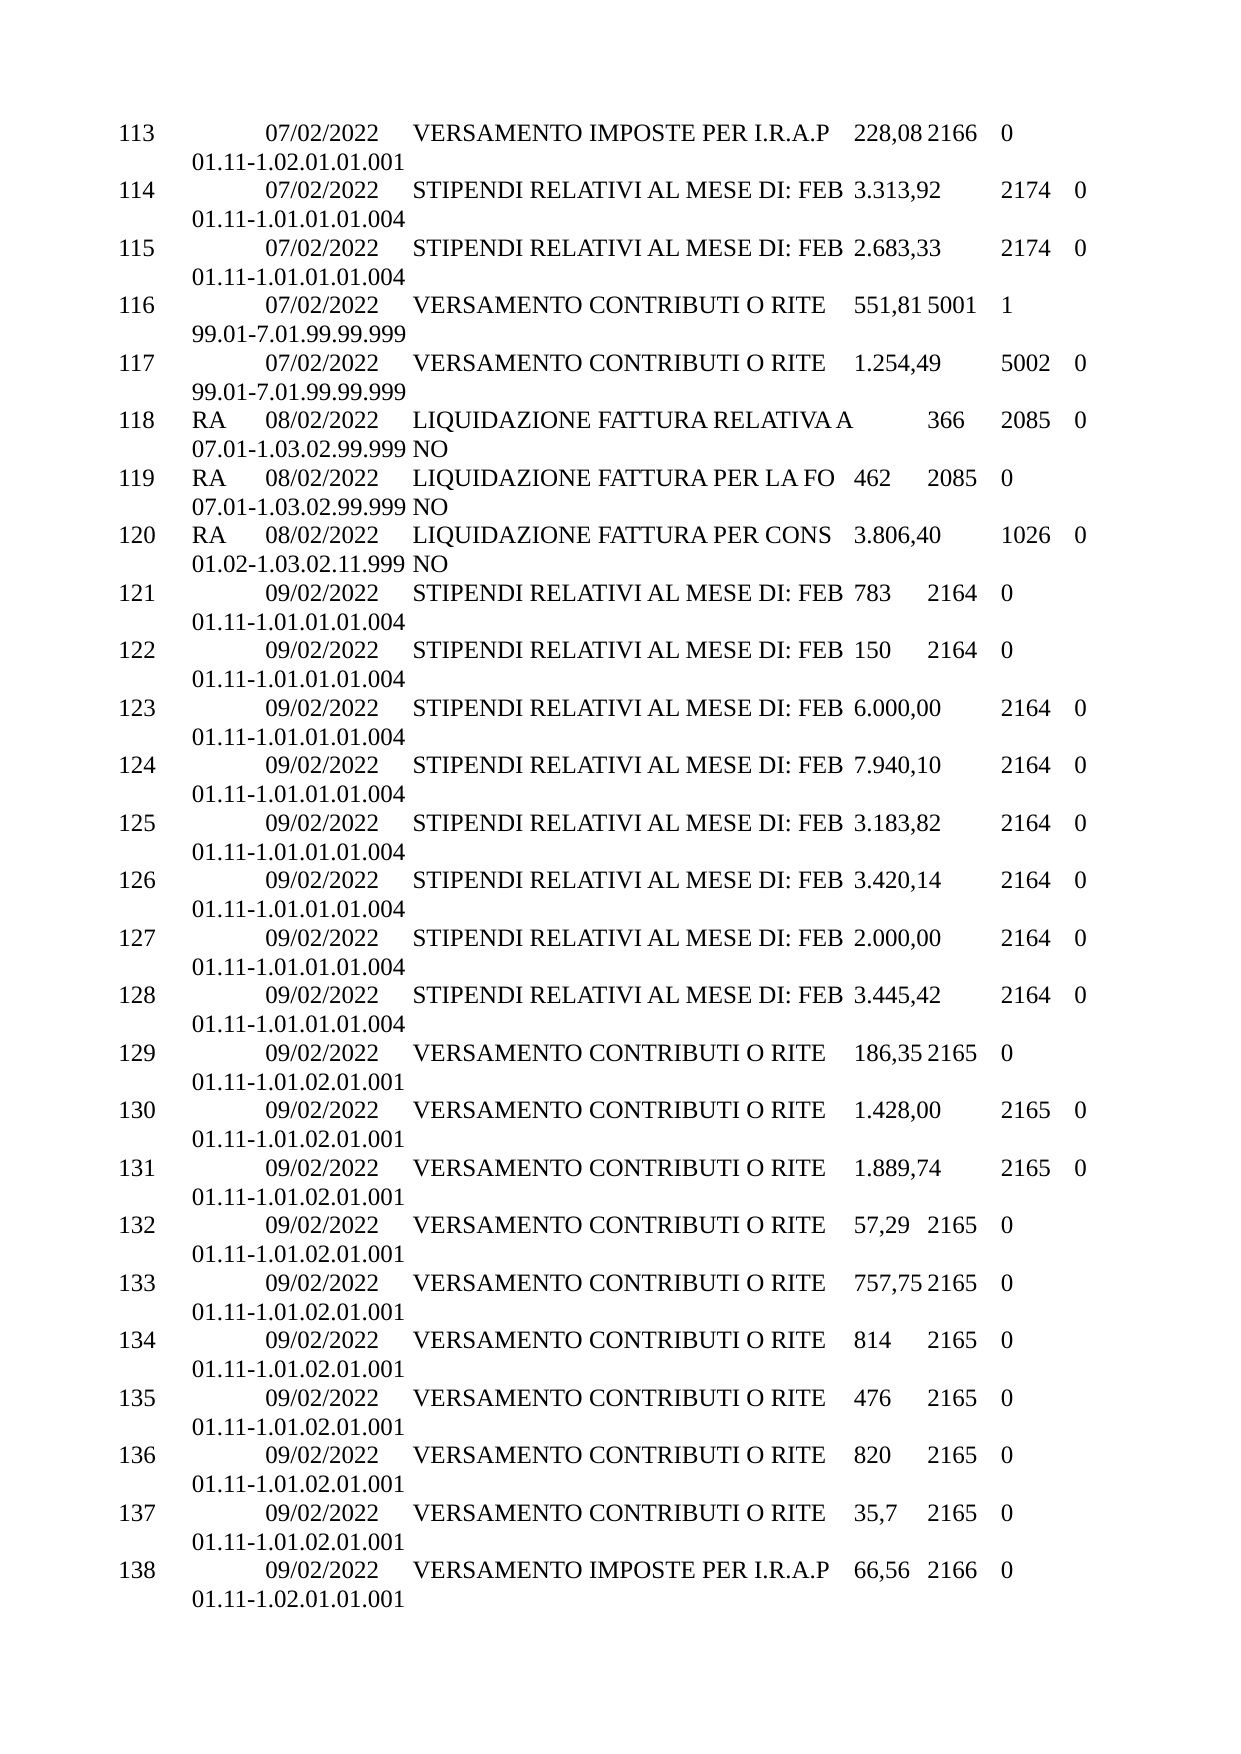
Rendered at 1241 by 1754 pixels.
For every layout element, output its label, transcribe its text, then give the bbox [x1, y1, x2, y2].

text 128 09/02/2022 STIPENDI RELATIVI AL MESE DI: FEB 3.445,42 2164 0 01.11-1.01.01.01.004 [118, 981, 1122, 1038]
text 118 RA 08/02/2022 LIQUIDAZIONE FATTURA RELATIVA A 366 2085 0 07.01-1.03.02.99.999 NO [118, 406, 1122, 463]
text 136 09/02/2022 VERSAMENTO CONTRIBUTI O RITE 820 2165 0 01.11-1.01.02.01.001 [118, 1441, 1122, 1498]
text 113 07/02/2022 VERSAMENTO IMPOSTE PER I.R.A.P 228,08 2166 0 01.11-1.02.01.01.001 [118, 118, 1122, 176]
text 121 09/02/2022 STIPENDI RELATIVI AL MESE DI: FEB 783 2164 0 01.11-1.01.01.01.004 [118, 578, 1122, 636]
text 119 RA 08/02/2022 LIQUIDAZIONE FATTURA PER LA FO 462 2085 0 07.01-1.03.02.99.999 NO [118, 463, 1122, 521]
text 137 09/02/2022 VERSAMENTO CONTRIBUTI O RITE 35,7 2165 0 01.11-1.01.02.01.001 [118, 1498, 1122, 1556]
text 130 09/02/2022 VERSAMENTO CONTRIBUTI O RITE 1.428,00 2165 0 01.11-1.01.02.01.001 [118, 1096, 1122, 1153]
text 138 09/02/2022 VERSAMENTO IMPOSTE PER I.R.A.P 66,56 2166 0 01.11-1.02.01.01.001 [118, 1556, 1122, 1613]
text 120 RA 08/02/2022 LIQUIDAZIONE FATTURA PER CONS 3.806,40 1026 0 01.02-1.03.02.11.999 NO [118, 521, 1122, 578]
text 127 09/02/2022 STIPENDI RELATIVI AL MESE DI: FEB 2.000,00 2164 0 01.11-1.01.01.01.004 [118, 923, 1122, 981]
text 117 07/02/2022 VERSAMENTO CONTRIBUTI O RITE 1.254,49 5002 0 99.01-7.01.99.99.999 [118, 348, 1122, 406]
text 134 09/02/2022 VERSAMENTO CONTRIBUTI O RITE 814 2165 0 01.11-1.01.02.01.001 [118, 1326, 1122, 1383]
text 131 09/02/2022 VERSAMENTO CONTRIBUTI O RITE 1.889,74 2165 0 01.11-1.01.02.01.001 [118, 1153, 1122, 1211]
text 132 09/02/2022 VERSAMENTO CONTRIBUTI O RITE 57,29 2165 0 01.11-1.01.02.01.001 [118, 1211, 1122, 1268]
text 115 07/02/2022 STIPENDI RELATIVI AL MESE DI: FEB 2.683,33 2174 0 01.11-1.01.01.01.004 [118, 233, 1122, 291]
text 114 07/02/2022 STIPENDI RELATIVI AL MESE DI: FEB 3.313,92 2174 0 01.11-1.01.01.01.004 [118, 176, 1122, 233]
text 123 09/02/2022 STIPENDI RELATIVI AL MESE DI: FEB 6.000,00 2164 0 01.11-1.01.01.01.004 [118, 693, 1122, 751]
text 126 09/02/2022 STIPENDI RELATIVI AL MESE DI: FEB 3.420,14 2164 0 01.11-1.01.01.01.004 [118, 866, 1122, 923]
text 129 09/02/2022 VERSAMENTO CONTRIBUTI O RITE 186,35 2165 0 01.11-1.01.02.01.001 [118, 1038, 1122, 1096]
text 122 09/02/2022 STIPENDI RELATIVI AL MESE DI: FEB 150 2164 0 01.11-1.01.01.01.004 [118, 636, 1122, 693]
text 116 07/02/2022 VERSAMENTO CONTRIBUTI O RITE 551,81 5001 1 99.01-7.01.99.99.999 [118, 291, 1122, 348]
text 125 09/02/2022 STIPENDI RELATIVI AL MESE DI: FEB 3.183,82 2164 0 01.11-1.01.01.01.004 [118, 808, 1122, 866]
text 124 09/02/2022 STIPENDI RELATIVI AL MESE DI: FEB 7.940,10 2164 0 01.11-1.01.01.01.004 [118, 751, 1122, 808]
text 135 09/02/2022 VERSAMENTO CONTRIBUTI O RITE 476 2165 0 01.11-1.01.02.01.001 [118, 1383, 1122, 1441]
text 133 09/02/2022 VERSAMENTO CONTRIBUTI O RITE 757,75 2165 0 01.11-1.01.02.01.001 [118, 1268, 1122, 1326]
